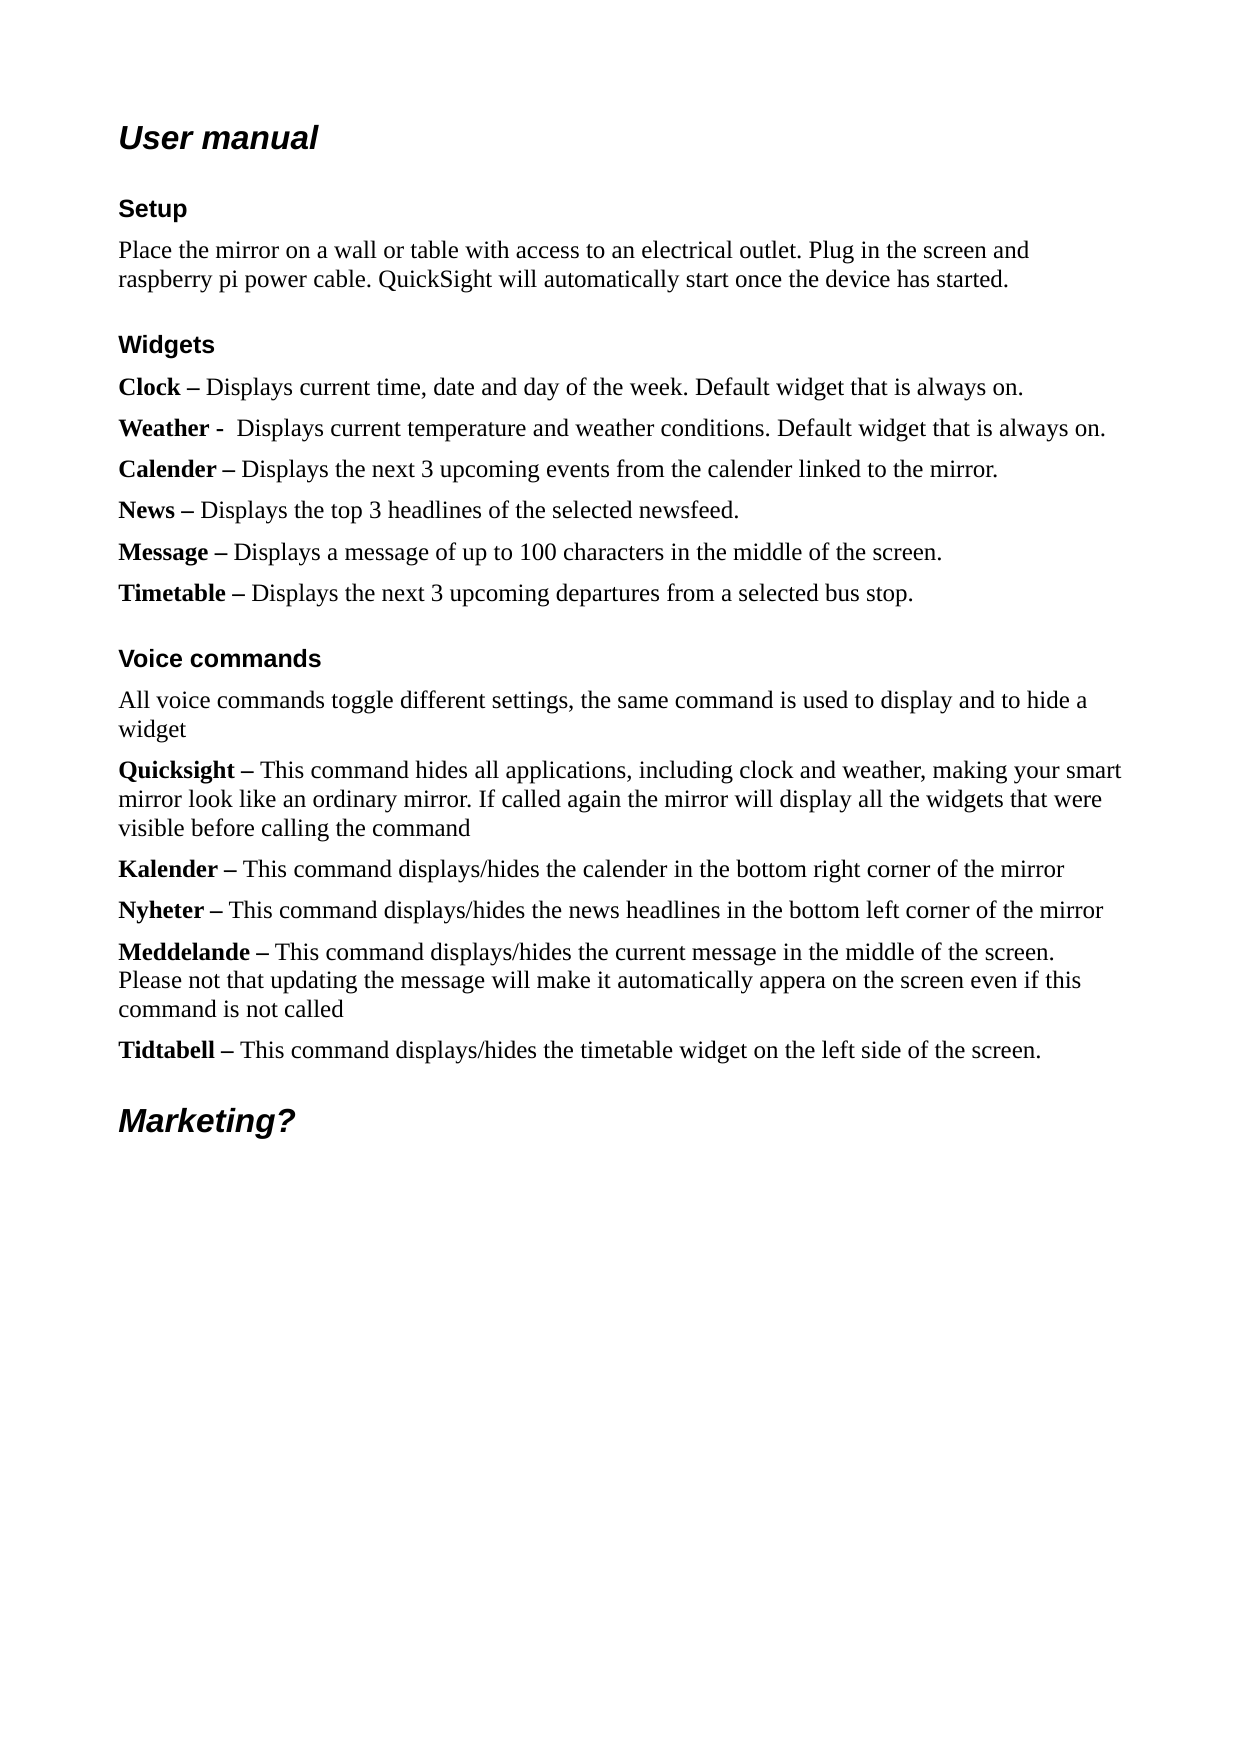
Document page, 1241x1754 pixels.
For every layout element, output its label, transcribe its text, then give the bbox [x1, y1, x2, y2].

text All voice commands toggle different settings, the same command is used to display and to hide a widget [118, 685, 1122, 743]
text Nyheter – This command displays/hides the news headlines in the bottom left corner of the mirror [118, 895, 1122, 924]
subtitle Marketing? [118, 1102, 1122, 1140]
subtitle Setup [118, 194, 1122, 223]
subtitle Widgets [118, 330, 1122, 359]
text Timetable – Displays the next 3 upcoming departures from a selected bus stop. [118, 578, 1122, 607]
text Kalender – This command displays/hides the calender in the bottom right corner of the mirror [118, 854, 1122, 883]
subtitle Voice commands [118, 644, 1122, 673]
text Message – Displays a message of up to 100 characters in the middle of the screen. [118, 537, 1122, 565]
text Quicksight – This command hides all applications, including clock and weather, making your smart mirror look like an ordinary mirror. If called again the mirror will display all the widgets that were visible before calling the command [118, 755, 1122, 842]
text News – Displays the top 3 headlines of the selected newsfeed. [118, 495, 1122, 524]
text Weather - Displays current temperature and weather conditions. Default widget that is always on. [118, 413, 1122, 442]
text Place the mirror on a wall or table with access to an electrical outlet. Plug in the screen and raspberry pi power cable. QuickSight will automatically start once the device has started. [118, 235, 1122, 293]
text Tidtabell – This command displays/hides the timetable widget on the left side of the screen. [118, 1035, 1122, 1064]
text Clock – Displays current time, date and day of the week. Default widget that is always on. [118, 372, 1122, 400]
text Meddelande – This command displays/hides the current message in the middle of the screen. Please not that updating the message will make it automatically appera on the screen even if this command is not called [118, 937, 1122, 1023]
subtitle User manual [118, 118, 1122, 157]
text Calender – Displays the next 3 upcoming events from the calender linked to the mirror. [118, 454, 1122, 483]
